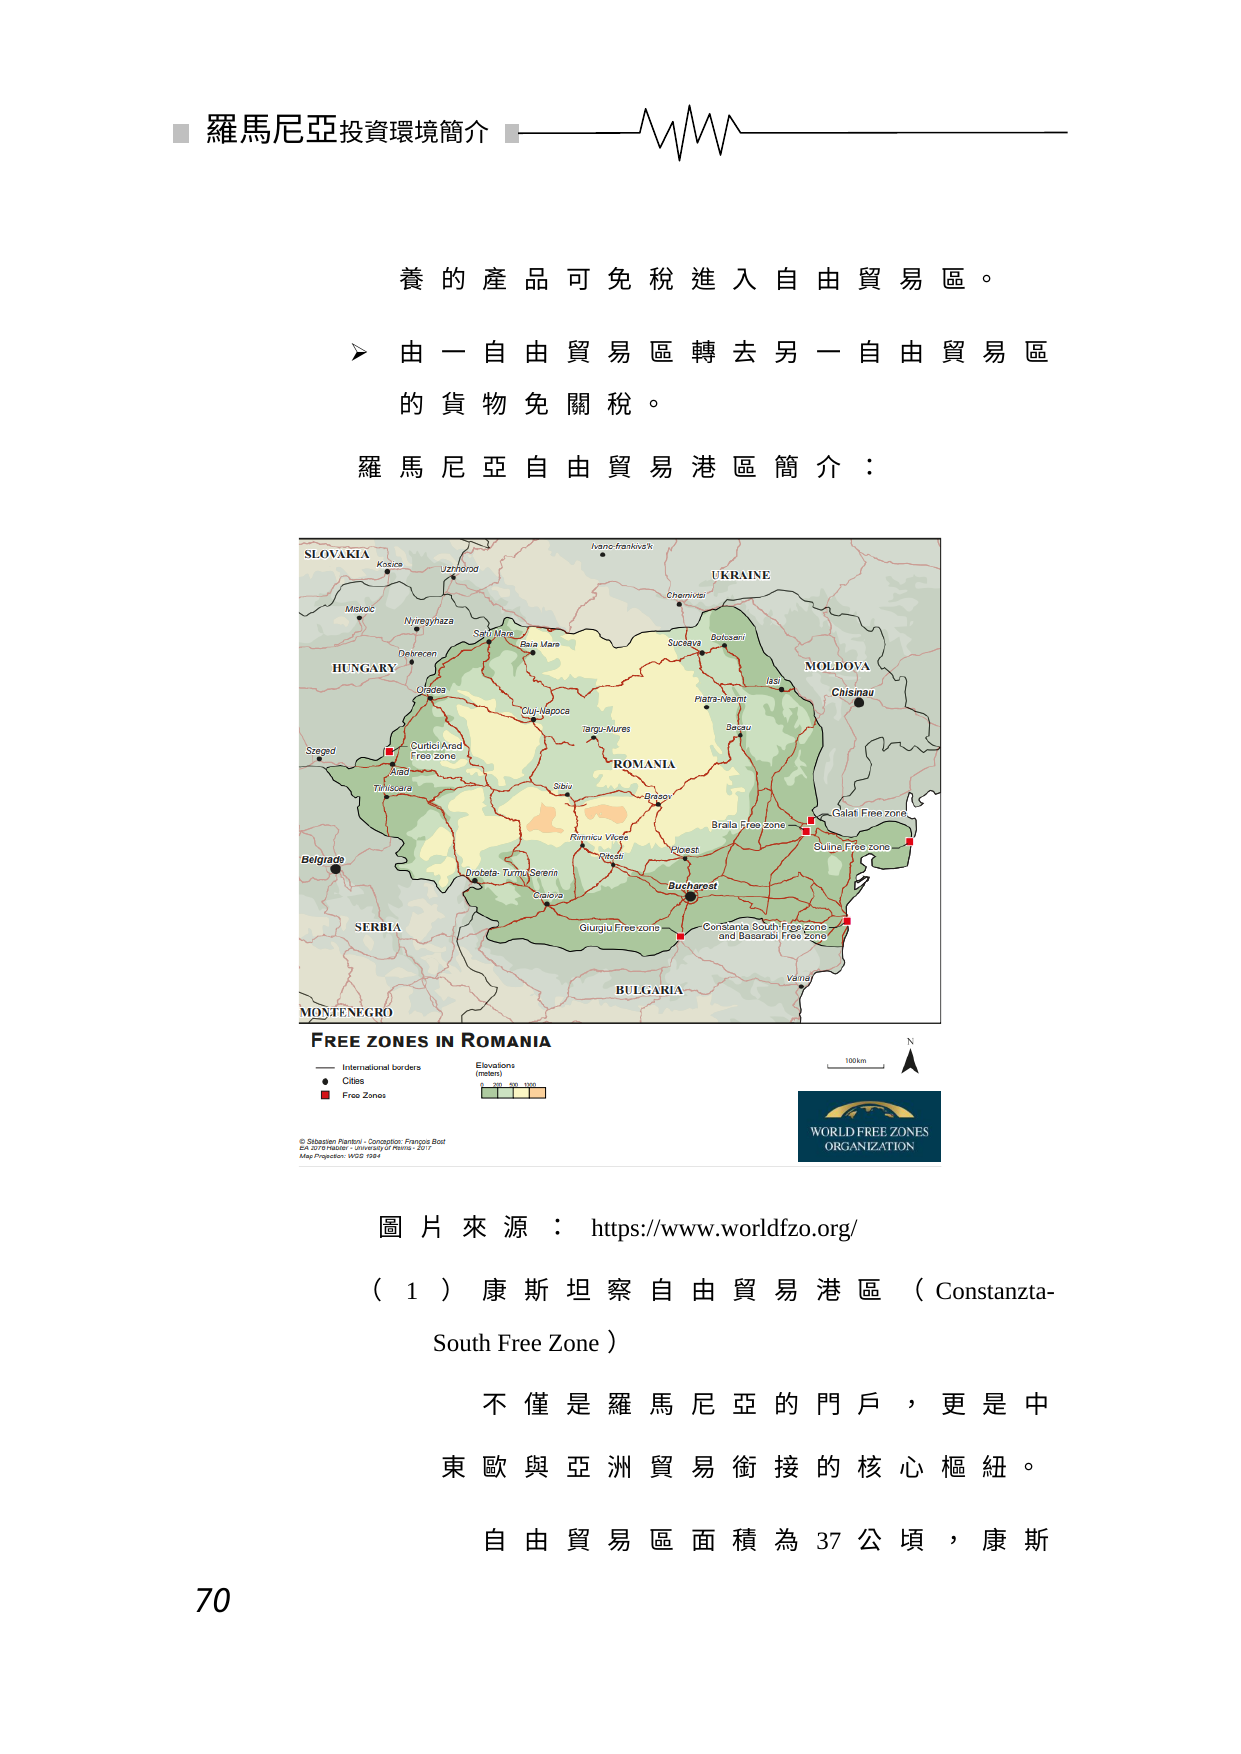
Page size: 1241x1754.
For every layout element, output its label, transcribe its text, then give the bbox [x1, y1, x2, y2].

text 不僅是羅馬尼亞的門戶，更是中東歐與亞洲貿易銜接的核心樞紐。 [392, 1361, 1058, 1486]
picture [858, 1127, 887, 1136]
list 養的產品可免稅進入自由貿易區。 [330, 236, 1058, 299]
text 羅馬尼亞自由貿易港區簡介： [183, 424, 1058, 486]
picture [298, 537, 942, 1167]
text 圖片來源：https://www.worldfzo.org/ [183, 1174, 1058, 1236]
picture [810, 1127, 854, 1137]
text （1）康斯坦察自由貿易港區（Constanzta-South Free Zone） [330, 1236, 1058, 1361]
list 由一自由貿易區轉去另一自由貿易區的貨物免關稅。 [330, 299, 1058, 424]
picture [825, 1101, 914, 1118]
picture [891, 1127, 914, 1136]
picture [825, 1141, 914, 1152]
picture [916, 1127, 928, 1137]
text 自由貿易區面積為37公頃，康斯 [392, 1486, 1058, 1549]
